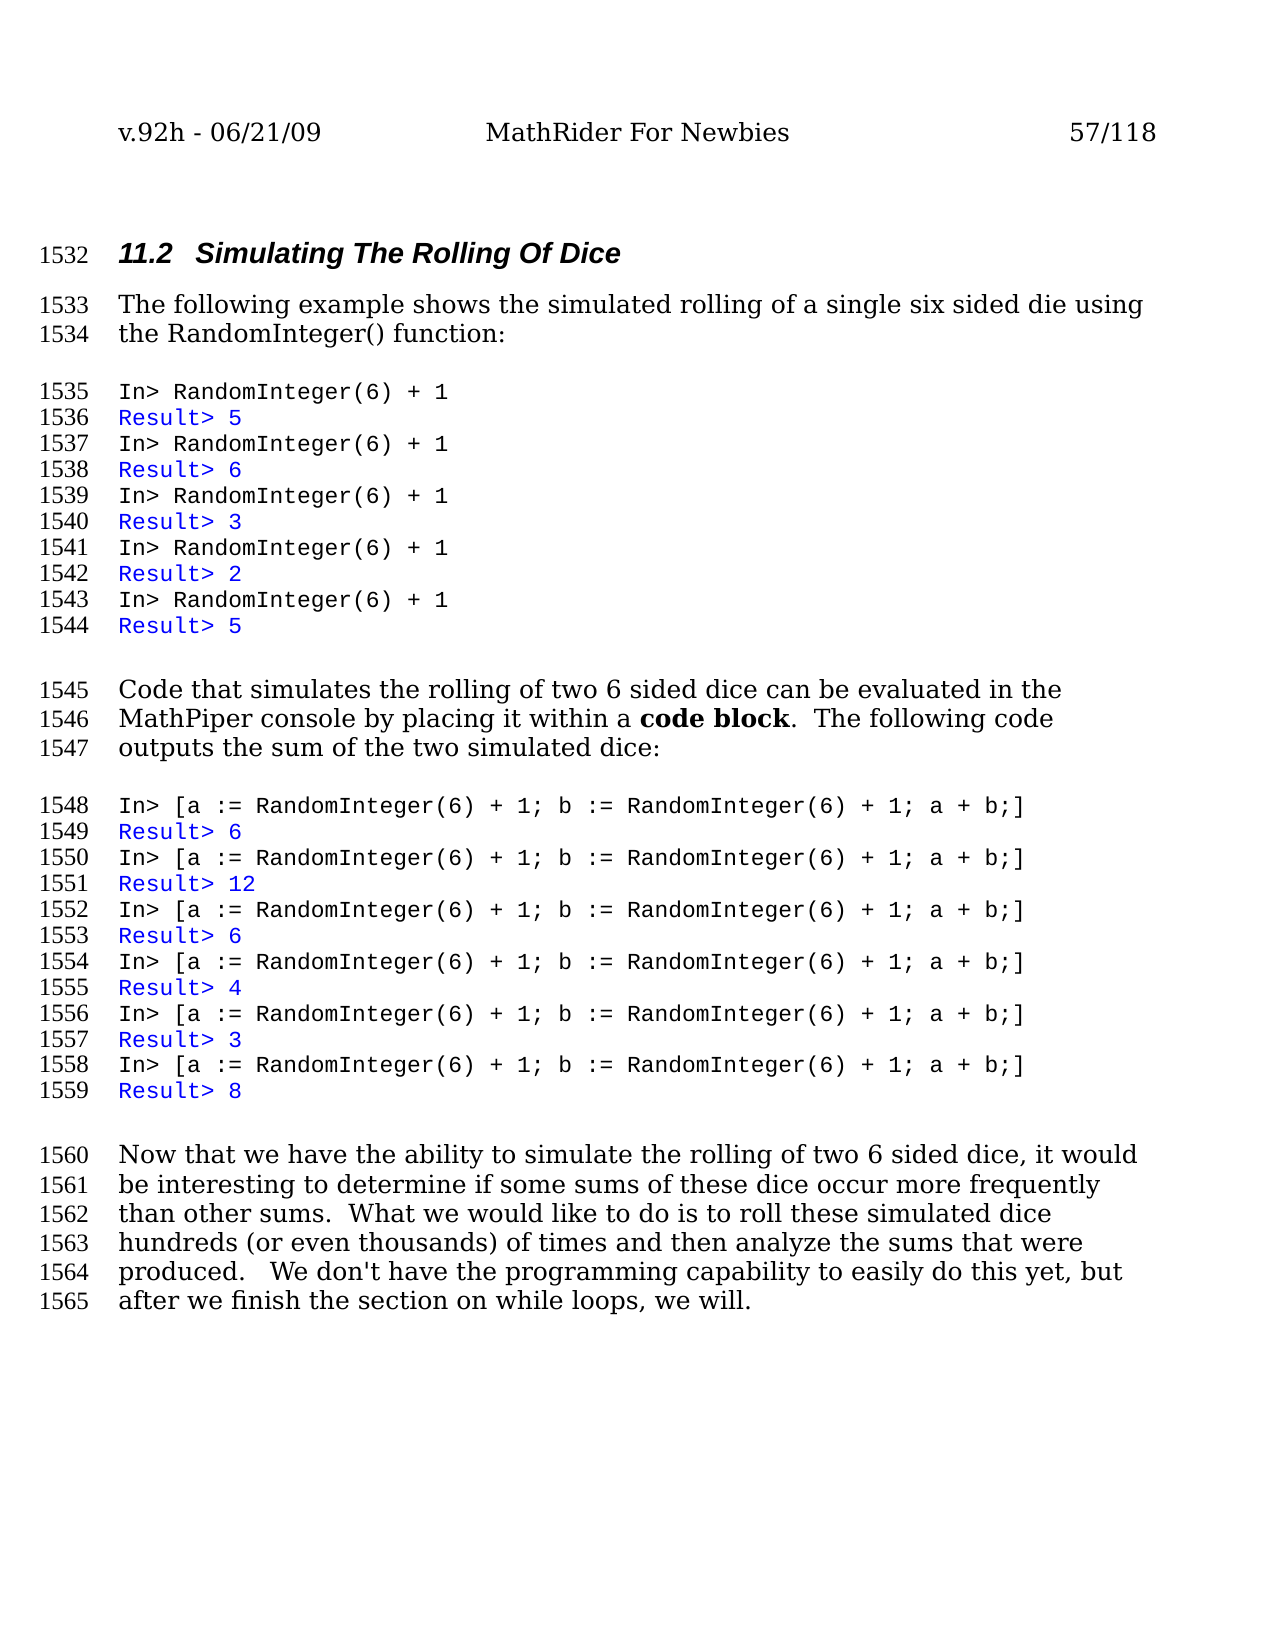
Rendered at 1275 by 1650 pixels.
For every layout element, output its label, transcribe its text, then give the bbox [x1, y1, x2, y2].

text Result> 3 [118, 1028, 1157, 1054]
text Result> 6 [118, 458, 1157, 484]
text Result> 2 [118, 562, 1157, 588]
text Result> 12 [118, 872, 1157, 898]
text In> [a := RandomInteger(6) + 1; b := RandomInteger(6) + 1; a + b;] [118, 950, 1157, 976]
text In> RandomInteger(6) + 1 [118, 588, 1157, 614]
text In> RandomInteger(6) + 1 [118, 381, 1157, 406]
text Result> 6 [118, 820, 1157, 846]
text Now that we have the ability to simulate the rolling of two 6 sided dice, it would be interesting to determine if some sums of these dice occur more frequently than other sums. What we would like to do is to roll these simulated dice hundreds (or even thousands) of times and then analyze the sums that were produced. We don't have the programming capability to easily do this yet, but after we finish the section on while loops, we will. [118, 1141, 1157, 1316]
text Result> 5 [118, 614, 1157, 640]
text In> RandomInteger(6) + 1 [118, 484, 1157, 510]
text Result> 4 [118, 976, 1157, 1002]
text In> RandomInteger(6) + 1 [118, 432, 1157, 458]
text In> [a := RandomInteger(6) + 1; b := RandomInteger(6) + 1; a + b;] [118, 1054, 1157, 1080]
text Result> 8 [118, 1080, 1157, 1106]
text Result> 6 [118, 924, 1157, 950]
text In> [a := RandomInteger(6) + 1; b := RandomInteger(6) + 1; a + b;] [118, 1002, 1157, 1028]
text In> [a := RandomInteger(6) + 1; b := RandomInteger(6) + 1; a + b;] [118, 898, 1157, 924]
subtitle Simulating The Rolling Of Dice [118, 236, 1157, 269]
text In> RandomInteger(6) + 1 [118, 536, 1157, 562]
text Result> 3 [118, 510, 1157, 536]
text Result> 5 [118, 406, 1157, 432]
text The following example shows the simulated rolling of a single six sided die using the RandomInteger() function: [118, 290, 1157, 348]
text In> [a := RandomInteger(6) + 1; b := RandomInteger(6) + 1; a + b;] [118, 794, 1157, 820]
text Code that simulates the rolling of two 6 sided dice can be evaluated in the MathPiper console by placing it within a code block. The following code outputs the sum of the two simulated dice: [118, 675, 1157, 762]
text In> [a := RandomInteger(6) + 1; b := RandomInteger(6) + 1; a + b;] [118, 846, 1157, 872]
